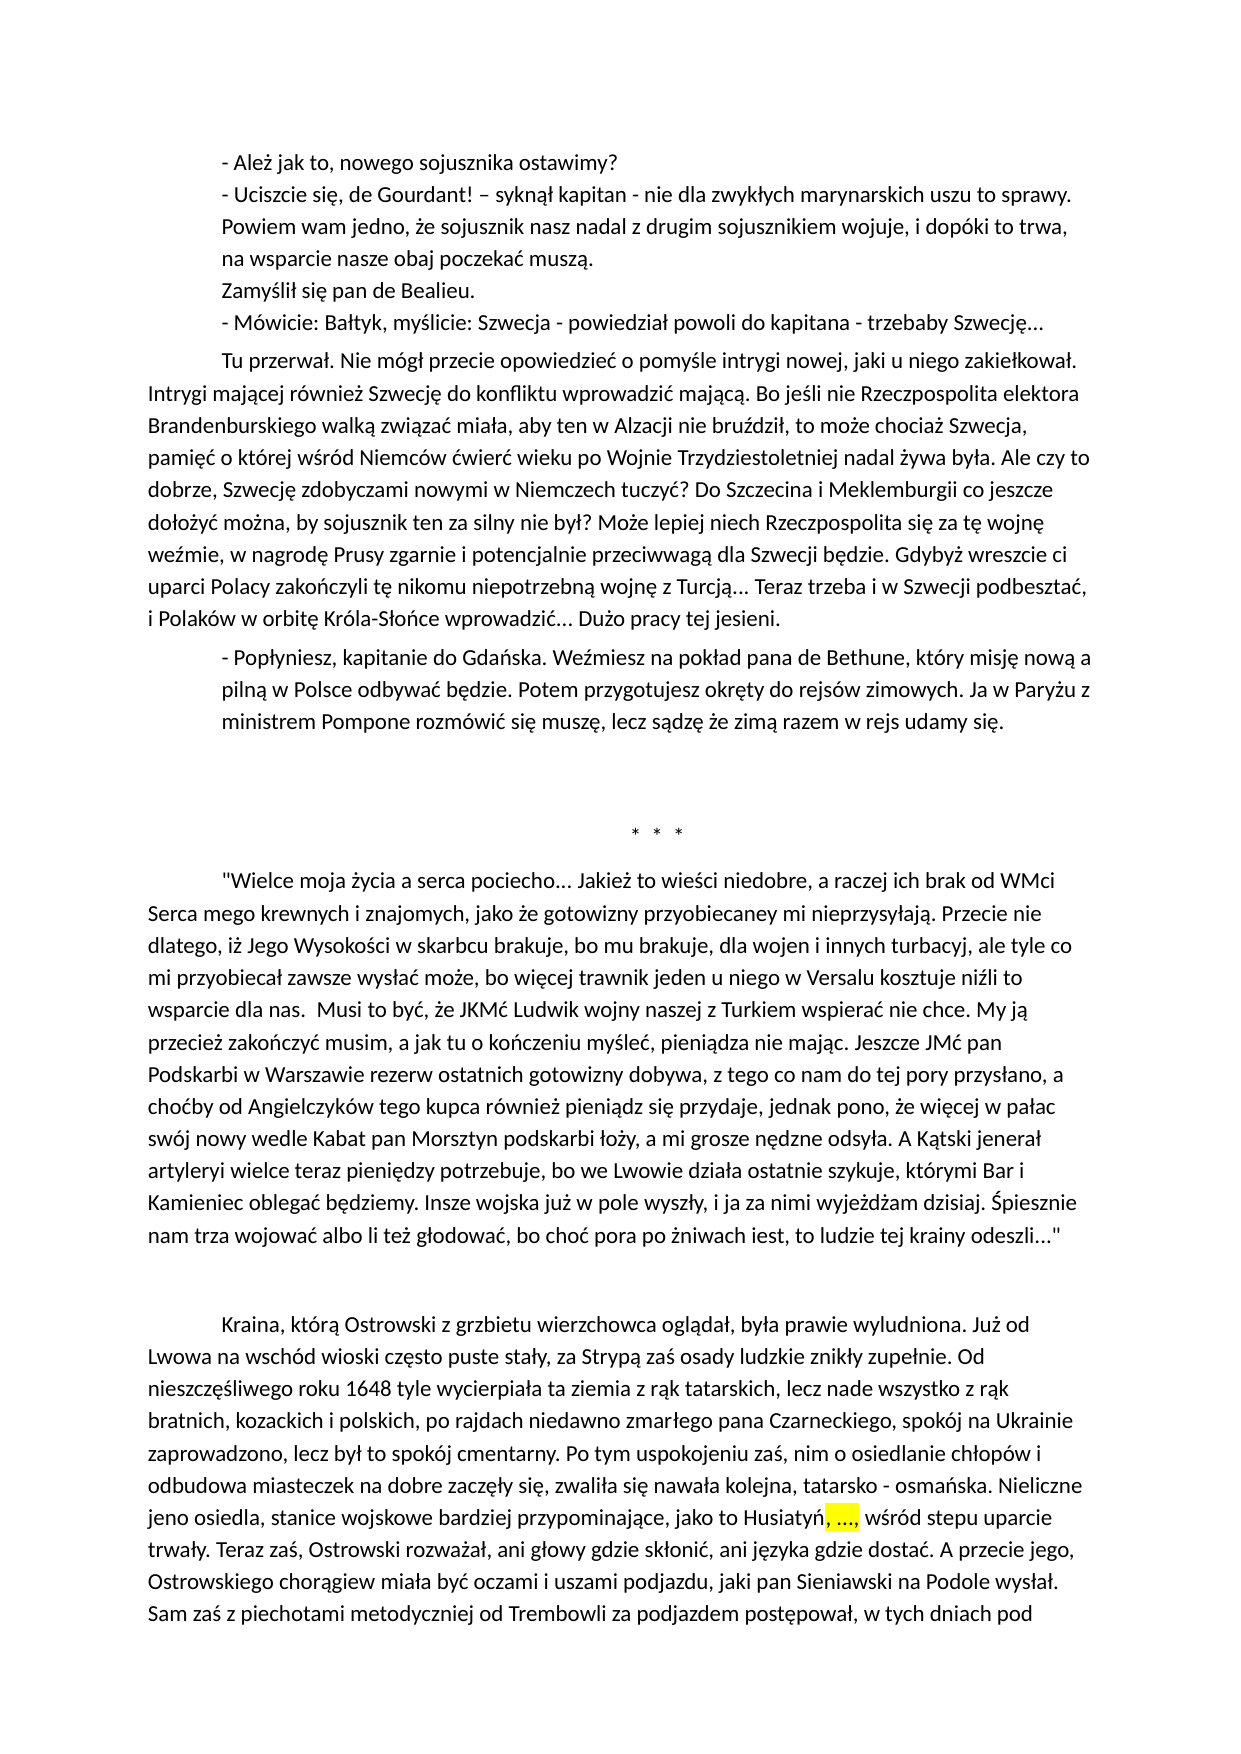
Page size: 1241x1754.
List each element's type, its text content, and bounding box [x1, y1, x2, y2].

text Kraina, którą Ostrowski z grzbietu wierzchowca oglądał, była prawie wyludniona. Już od Lwowa na wschód wioski często puste stały, za Strypą zaś osady ludzkie znikły zupełnie. Od nieszczęśliwego roku 1648 tyle wycierpiała ta ziemia z rąk tatarskich, lecz nade wszystko z rąk bratnich, kozackich i polskich, po rajdach niedawno zmarłego pana Czarneckiego, spokój na Ukrainie zaprowadzono, lecz był to spokój cmentarny. Po tym uspokojeniu zaś, nim o osiedlanie chłopów i odbudowa miasteczek na dobre zaczęły się, zwaliła się nawała kolejna, tatarsko - osmańska. Nieliczne jeno osiedla, stanice wojskowe bardziej przypominające, jako to Husiatyń, ..., wśród stepu uparcie trwały. Teraz zaś, Ostrowski rozważał, ani głowy gdzie skłonić, ani języka gdzie dostać. A przecie jego, Ostrowskiego chorągiew miała być oczami i uszami podjazdu, jaki pan Sieniawski na Podole wysłał. Sam zaś z piechotami metodyczniej od Trembowli za podjazdem postępował, w tych dniach pod [148, 1310, 1093, 1628]
text "Wielce moja życia a serca pociecho... Jakież to wieści niedobre, a raczej ich brak od WMci Serca mego krewnych i znajomych, jako że gotowizny przyobiecaney mi nieprzysyłają. Przecie nie dlatego, iż Jego Wysokości w skarbcu brakuje, bo mu brakuje, dla wojen i innych turbacyj, ale tyle co mi przyobiecał zawsze wysłać może, bo więcej trawnik jeden u niego w Versalu kosztuje niźli to wsparcie dla nas. Musi to być, że JKMć Ludwik wojny naszej z Turkiem wspierać nie chce. My ją przecież zakończyć musim, a jak tu o kończeniu myśleć, pieniądza nie mając. Jeszcze JMć pan Podskarbi w Warszawie rezerw ostatnich gotowizny dobywa, z tego co nam do tej pory przysłano, a choćby od Angielczyków tego kupca również pieniądz się przydaje, jednak pono, że więcej w pałac swój nowy wedle Kabat pan Morsztyn podskarbi łoży, a mi grosze nędzne odsyła. A Kątski jenerał artyleryi wielce teraz pieniędzy potrzebuje, bo we Lwowie działa ostatnie szykuje, którymi Bar i Kamieniec oblegać będziemy. Insze wojska już w pole wyszły, i ja za nimi wyjeżdżam dzisiaj. Śpiesznie nam trza wojować albo li też głodować, bo choć pora po żniwach iest, to ludzie tej krainy odeszli..." [148, 867, 1093, 1249]
text - Popłyniesz, kapitanie do Gdańska. Weźmiesz na pokład pana de Bethune, który misję nową a pilną w Polsce odbywać będzie. Potem przygotujesz okręty do rejsów zimowych. Ja w Paryżu z ministrem Pompone rozmówić się muszę, lecz sądzę że zimą razem w rejs udamy się. [221, 643, 1093, 735]
text - Uciszcie się, de Gourdant! – syknął kapitan - nie dla zwykłych marynarskich uszu to sprawy. Powiem wam jedno, że sojusznik nasz nadal z drugim sojusznikiem wojuje, i dopóki to trwa, na wsparcie nasze obaj poczekać muszą. [221, 180, 1093, 272]
text Tu przerwał. Nie mógł przecie opowiedzieć o pomyśle intrygi nowej, jaki u niego zakiełkował. Intrygi mającej również Szwecję do konfliktu wprowadzić mającą. Bo jeśli nie Rzeczpospolita elektora Brandenburskiego walką związać miała, aby ten w Alzacji nie bruździł, to może chociaż Szwecja, pamięć o której wśród Niemców ćwierć wieku po Wojnie Trzydziestoletniej nadal żywa była. Ale czy to dobrze, Szwecję zdobyczami nowymi w Niemczech tuczyć? Do Szczecina i Meklemburgii co jeszcze dołożyć można, by sojusznik ten za silny nie był? Może lepiej niech Rzeczpospolita się za tę wojnę weźmie, w nagrodę Prusy zgarnie i potencjalnie przeciwwagą dla Szwecji będzie. Gdybyż wreszcie ci uparci Polacy zakończyli tę nikomu niepotrzebną wojnę z Turcją... Teraz trzeba i w Szwecji podbesztać, i Polaków w orbitę Króla-Słońce wprowadzić... Dużo pracy tej jesieni. [148, 347, 1093, 632]
text - Mówicie: Bałtyk, myślicie: Szwecja - powiedział powoli do kapitana - trzebaby Szwecję... [221, 308, 1093, 337]
text Zamyślił się pan de Bealieu. [221, 276, 1093, 304]
text - Ależ jak to, nowego sojusznika ostawimy? [221, 148, 1093, 176]
text * * * [148, 822, 1093, 850]
